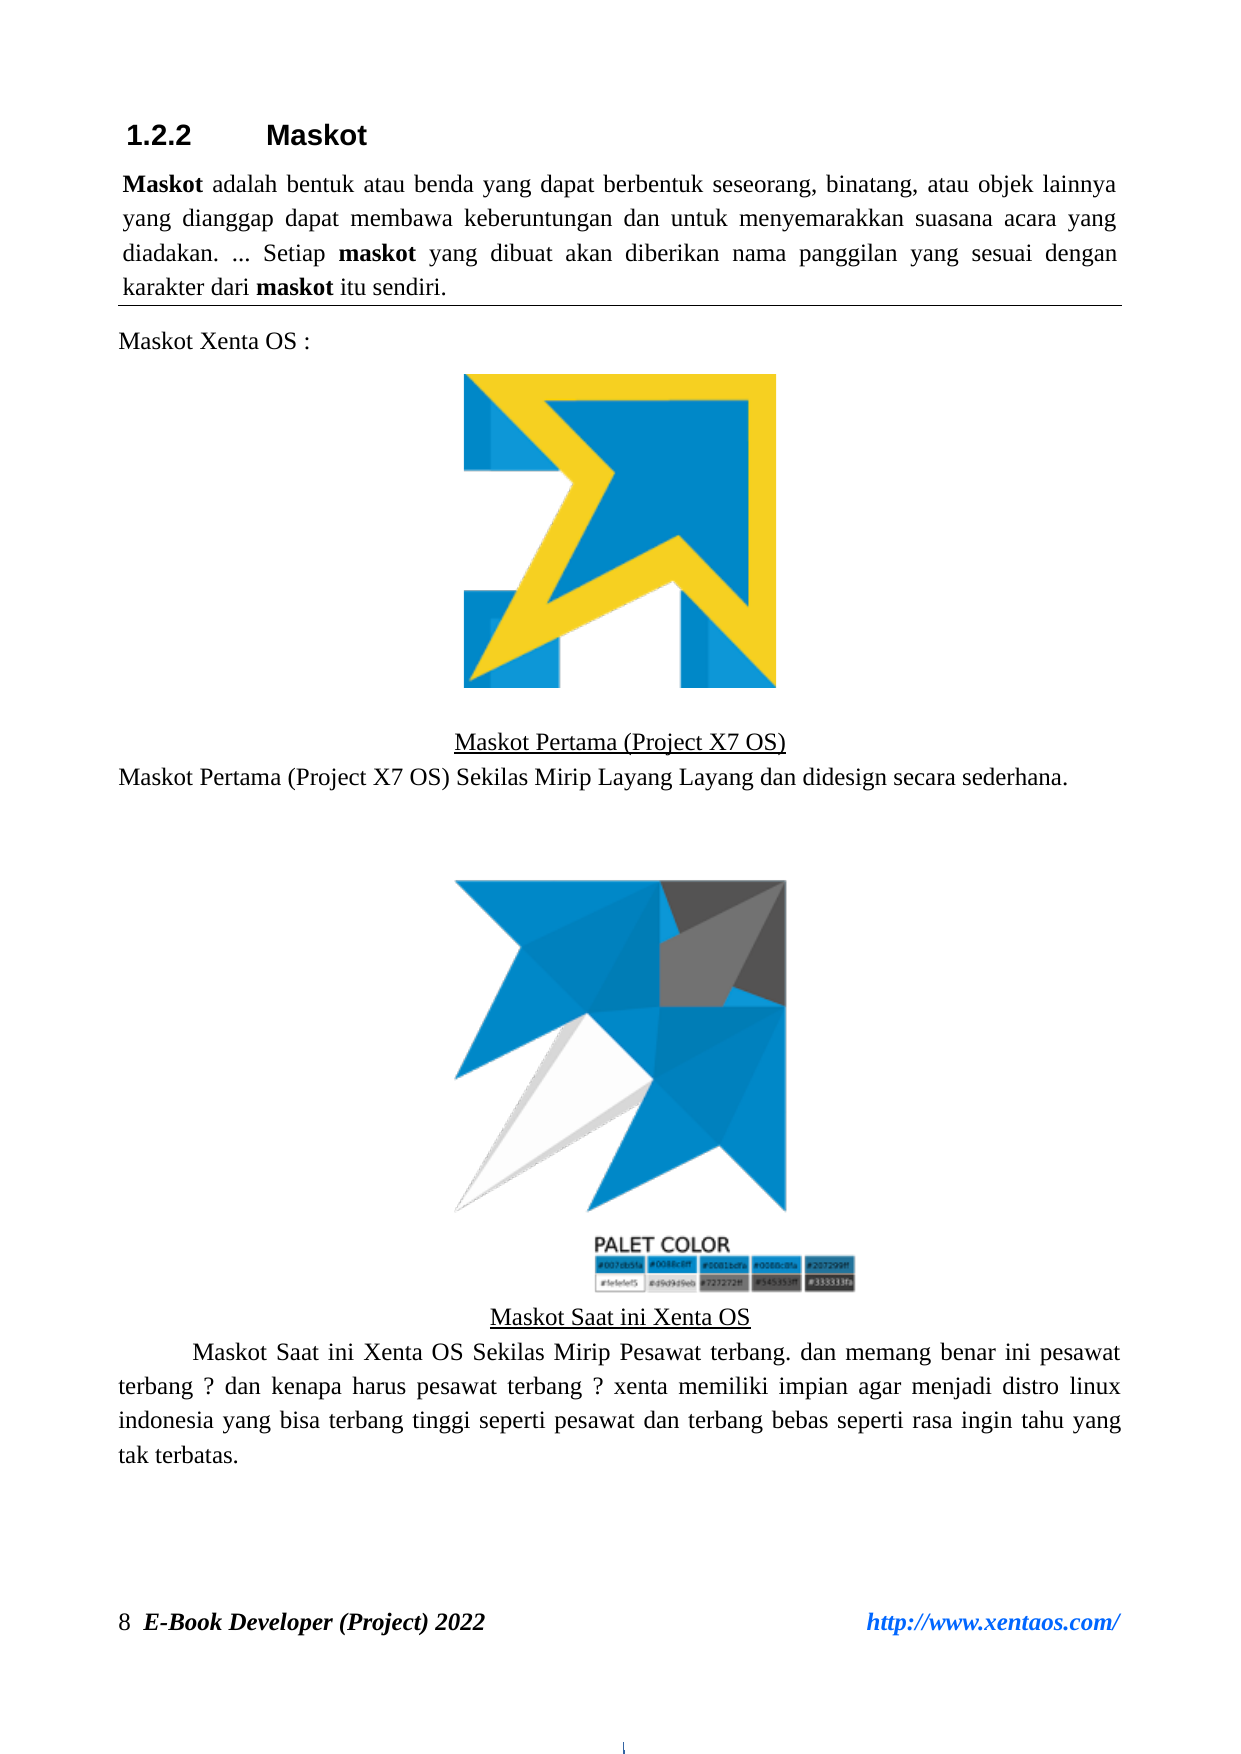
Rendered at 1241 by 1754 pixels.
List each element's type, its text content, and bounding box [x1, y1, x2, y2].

picture [370, 796, 870, 1297]
text Maskot Saat ini Xenta OS Sekilas Mirip Pesawat terbang. dan memang benar ini pesawat terbang ? dan kenapa harus pesawat terbang ? xenta memiliki impian agar menjadi distro linux indonesia yang bisa terbang tinggi seperti pesawat dan terbang bebas seperti rasa ingin tahu yang tak terbatas. [118, 1337, 1122, 1469]
text Maskot adalah bentuk atau benda yang dapat berbentuk seseorang, binatang, atau objek lainnya yang dianggap dapat membawa keberuntungan dan untuk menyemarakkan suasana acara yang diadakan. ... Setiap maskot yang dibuat akan diberikan nama panggilan yang sesuai dengan karakter dari maskot itu sendiri. [118, 164, 1122, 305]
subtitle Maskot [118, 118, 1122, 152]
text Maskot Saat ini Xenta OS [118, 1302, 1122, 1331]
text Maskot Pertama (Project X7 OS) Sekilas Mirip Layang Layang dan didesign secara sederhana. [118, 762, 1122, 791]
text Maskot Xenta OS : [118, 326, 1122, 354]
text Maskot Pertama (Project X7 OS) [118, 727, 1122, 756]
picture [463, 374, 777, 688]
